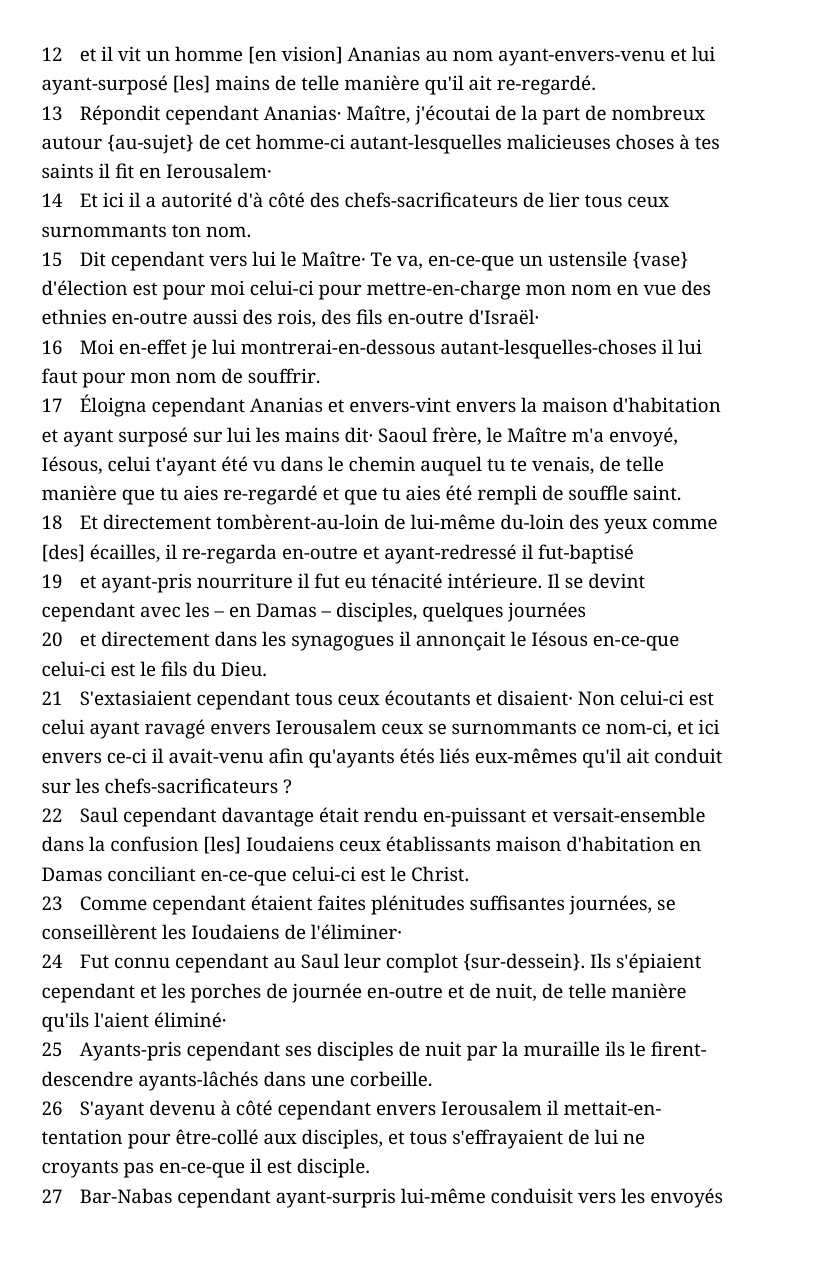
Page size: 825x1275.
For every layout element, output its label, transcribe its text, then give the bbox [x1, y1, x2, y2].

text 12 et il vit un homme [en vision] Ananias au nom ayant-envers-venu et lui ayant-surposé [les] mains de telle manière qu'il ait re-regardé. 13 Répondit cependant Ananias· Maître, j'écoutai de la part de nombreux autour {au-sujet} de cet homme-ci autant-lesquelles malicieuses choses à tes saints il fit en Ierousalem· 14 Et ici il a autorité d'à côté des chefs-sacrificateurs de lier tous ceux surnommants ton nom. 15 Dit cependant vers lui le Maître· Te va, en-ce-que un ustensile {vase} d'élection est pour moi celui-ci pour mettre-en-charge mon nom en vue des ethnies en-outre aussi des rois, des fils en-outre d'Israël· 16 Moi en-effet je lui montrerai-en-dessous autant-lesquelles-choses il lui faut pour mon nom de souffrir. 17 Éloigna cependant Ananias et envers-vint envers la maison d'habitation et ayant surposé sur lui les mains dit· Saoul frère, le Maître m'a envoyé, Iésous, celui t'ayant été vu dans le chemin auquel tu te venais, de telle manière que tu aies re-regardé et que tu aies été rempli de souffle saint. 18 Et directement tombèrent-au-loin de lui-même du-loin des yeux comme [des] écailles, il re-regarda en-outre et ayant-redressé il fut-baptisé 19 et ayant-pris nourriture il fut eu ténacité intérieure. Il se devint cependant avec les – en Damas – disciples, quelques journées 20 et directement dans les synagogues il annonçait le Iésous en-ce-que celui-ci est le fils du Dieu. 21 S'extasiaient cependant tous ceux écoutants et disaient· Non celui-ci est celui ayant ravagé envers Ierousalem ceux se surnommants ce nom-ci, et ici envers ce-ci il avait-venu afin qu'ayants étés liés eux-mêmes qu'il ait conduit sur les chefs-sacrificateurs ? 22 Saul cependant davantage était rendu en-puissant et versait-ensemble dans la confusion [les] Ioudaiens ceux établissants maison d'habitation en Damas conciliant en-ce-que celui-ci est le Christ. 23 Comme cependant étaient faites plénitudes suffisantes journées, se conseillèrent les Ioudaiens de l'éliminer· 24 Fut connu cependant au Saul leur complot {sur-dessein}. Ils s'épiaient cependant et les porches de journée en-outre et de nuit, de telle manière qu'ils l'aient éliminé· 25 Ayants-pris cependant ses disciples de nuit par la muraille ils le firent-descendre ayants-lâchés dans une corbeille. 26 S'ayant devenu à côté cependant envers Ierousalem il mettait-en-tentation pour être-collé aux disciples, et tous s'effrayaient de lui ne croyants pas en-ce-que il est disciple. 27 Bar-Nabas cependant ayant-surpris lui-même conduisit vers les envoyés [41, 41, 724, 1208]
